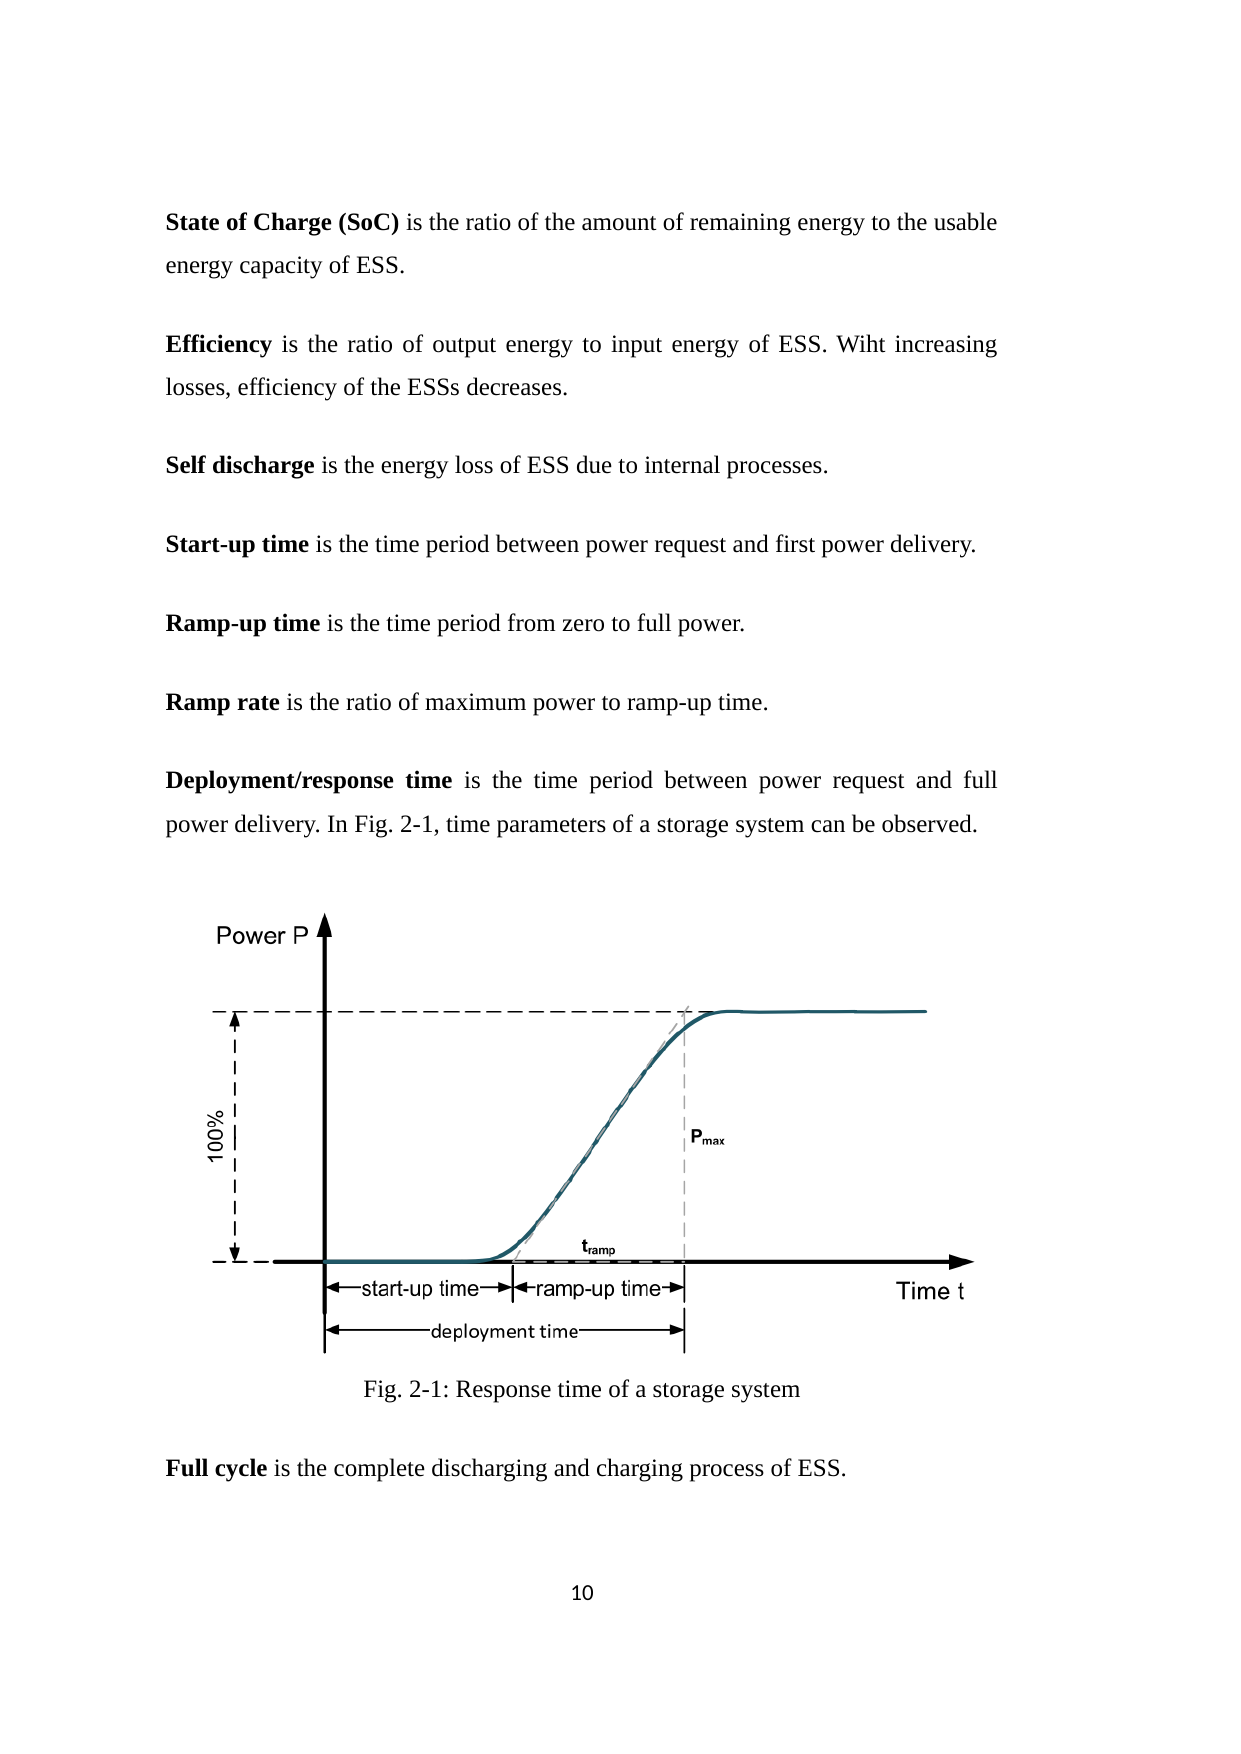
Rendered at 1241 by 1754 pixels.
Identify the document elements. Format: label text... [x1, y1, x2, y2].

text Self discharge is the energy loss of ESS due to internal processes. [165, 451, 998, 479]
text Fig. 2-1: Response time of a storage system [165, 1372, 998, 1403]
picture [165, 900, 998, 1372]
text Efficiency is the ratio of output energy to input energy of ESS. Wiht increasing losses, efficiency of the ESSs decreases. [165, 329, 998, 401]
text Ramp rate is the ratio of maximum power to ramp-up time. [165, 687, 998, 716]
text State of Charge (SoC) is the ratio of the amount of remaining energy to the usable energy capacity of ESS. [165, 207, 998, 279]
text Deployment/response time is the time period between power request and full power delivery. In Fig. 2-1, time parameters of a storage system can be observed. [165, 766, 998, 837]
text Full cycle is the complete discharging and charging process of ESS. [165, 1453, 998, 1481]
text Start-up time is the time period between power request and first power delivery. [165, 529, 998, 558]
text Ramp-up time is the time period from zero to full power. [165, 608, 998, 637]
